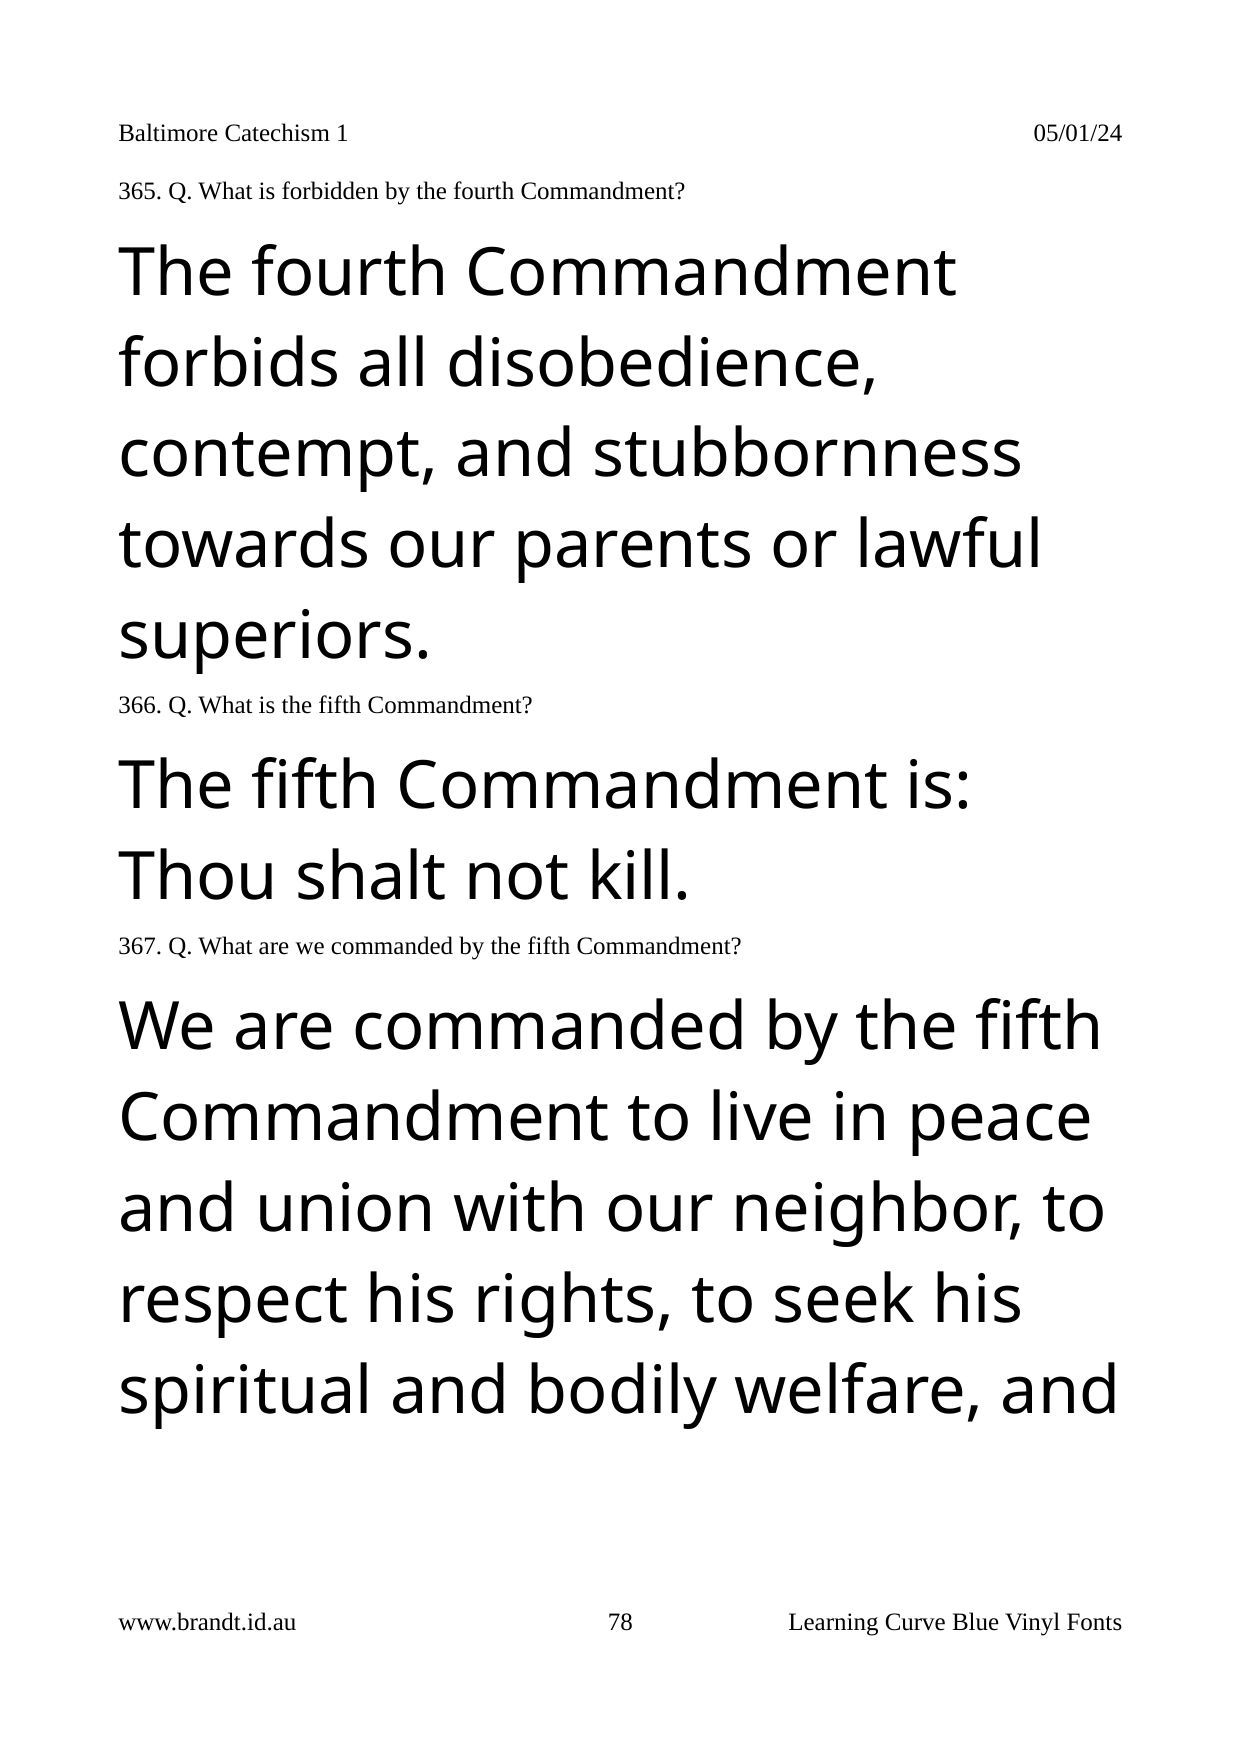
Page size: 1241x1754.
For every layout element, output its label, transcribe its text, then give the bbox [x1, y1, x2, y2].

text We are commanded by the fifth Commandment to live in peace and union with our neighbor, to respect his rights, to seek his spiritual and bodily welfare, and [118, 978, 1122, 1433]
text 366. Q. What is the fifth Commandment? [118, 690, 1122, 719]
text The fourth Commandment forbids all disobedience, contempt, and stubbornness towards our parents or lawful superiors. [118, 224, 1122, 678]
text 367. Q. What are we commanded by the fifth Commandment? [118, 931, 1122, 960]
text 365. Q. What is forbidden by the fourth Commandment? [118, 176, 1122, 205]
text The fifth Commandment is: Thou shalt not kill. [118, 737, 1122, 919]
